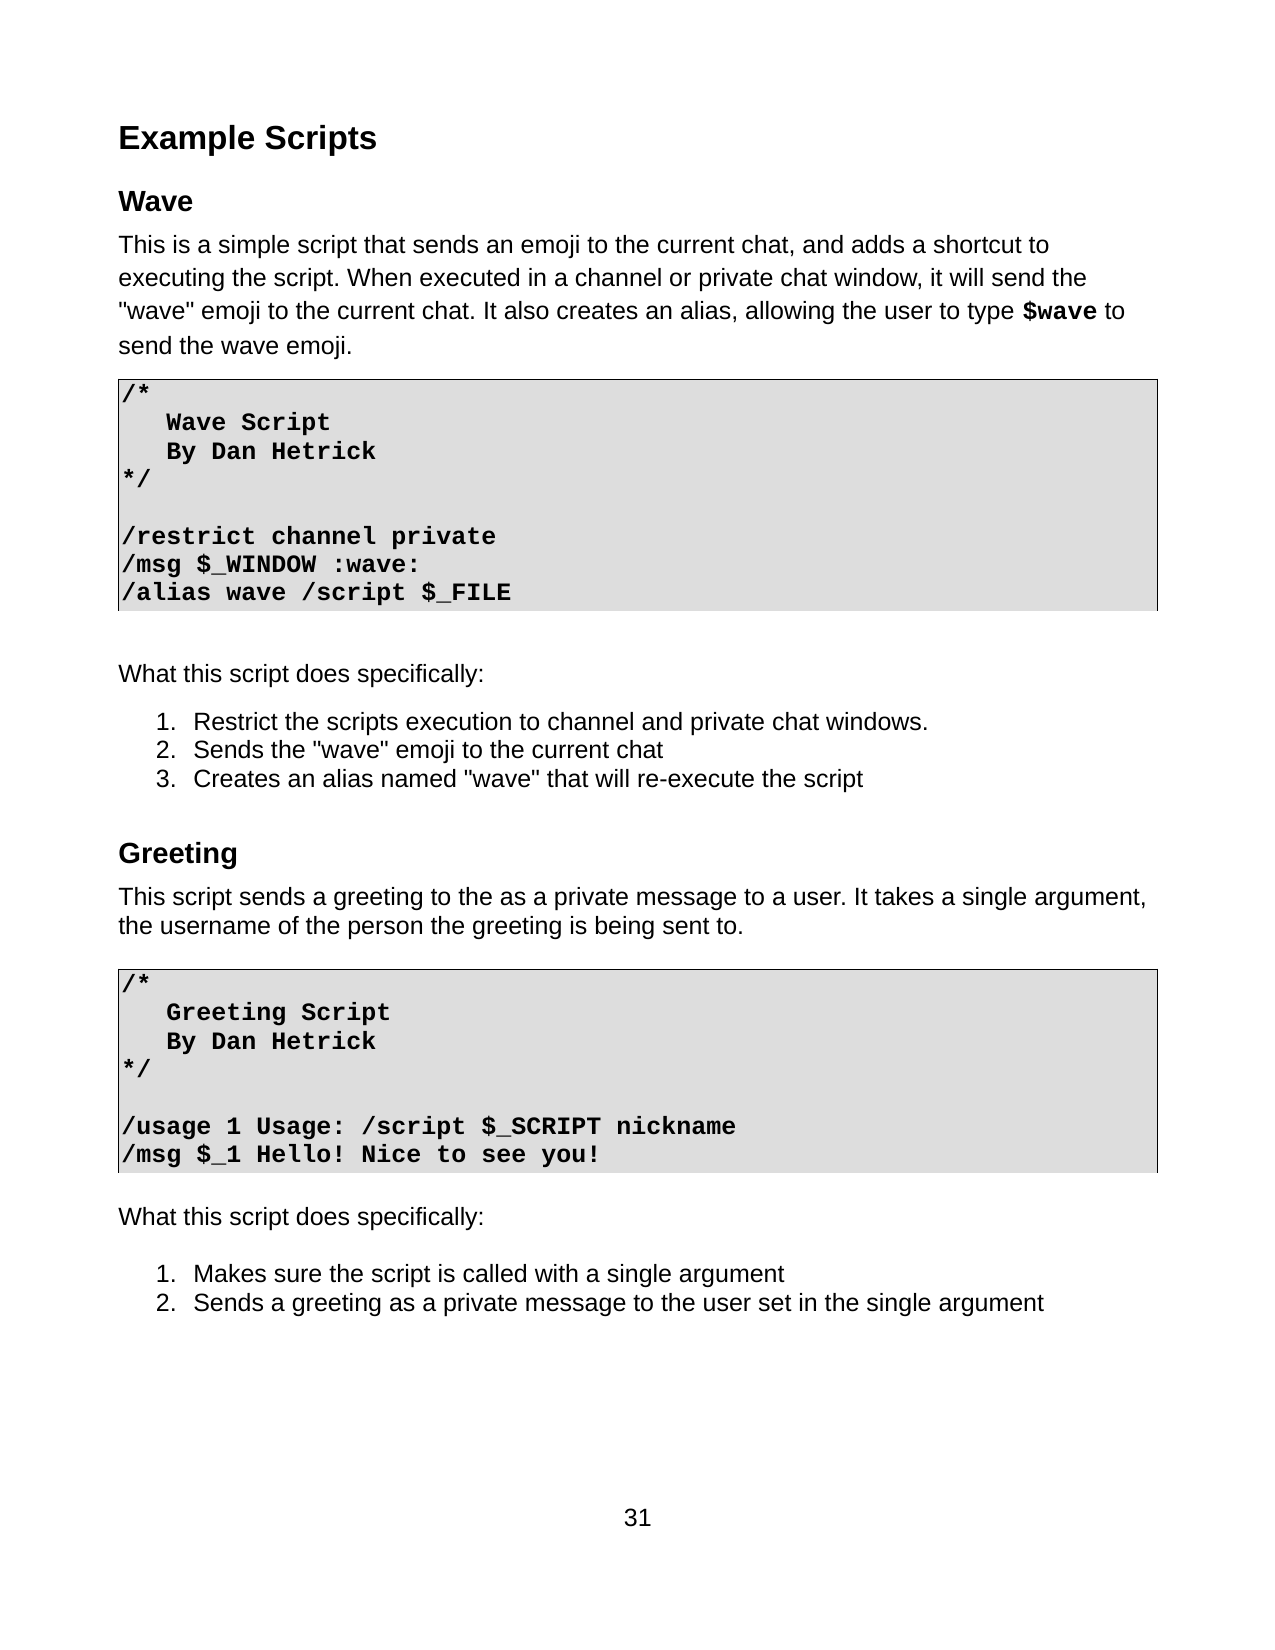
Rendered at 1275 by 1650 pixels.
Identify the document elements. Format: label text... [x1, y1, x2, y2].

table_header /* Greeting Script By Dan Hetrick */ /usage 1 Usage: /script $_SCRIPT nickname /msg $_1 Hello! Nice to see you! [119, 970, 1157, 1173]
subtitle Example Scripts [118, 118, 1157, 157]
subtitle Greeting [118, 836, 1157, 870]
list Restrict the scripts execution to channel and private chat windows. [156, 707, 1157, 735]
list Sends the "wave" emoji to the current chat [156, 735, 1157, 764]
text What this script does specifically: [118, 659, 1157, 688]
list Sends a greeting as a private message to the user set in the single argument [156, 1288, 1157, 1317]
list Creates an alias named "wave" that will re-execute the script [156, 764, 1157, 793]
text This is a simple script that sends an emoji to the current chat, and adds a shortcut to executing the script. When executed in a channel or private chat window, it will send the "wave" emoji to the current chat. It also creates an alias, allowing the user to type $wave to send the wave emoji. [118, 230, 1157, 360]
subtitle Wave [118, 184, 1157, 217]
table_header /* Wave Script By Dan Hetrick */ /restrict channel private /msg $_WINDOW :wave: /alias wave /script $_FILE [119, 380, 1157, 611]
text What this script does specifically: [118, 1202, 1157, 1230]
list Makes sure the script is called with a single argument [156, 1259, 1157, 1288]
text This script sends a greeting to the as a private message to a user. It takes a single argument, the username of the person the greeting is being sent to. [118, 882, 1157, 940]
